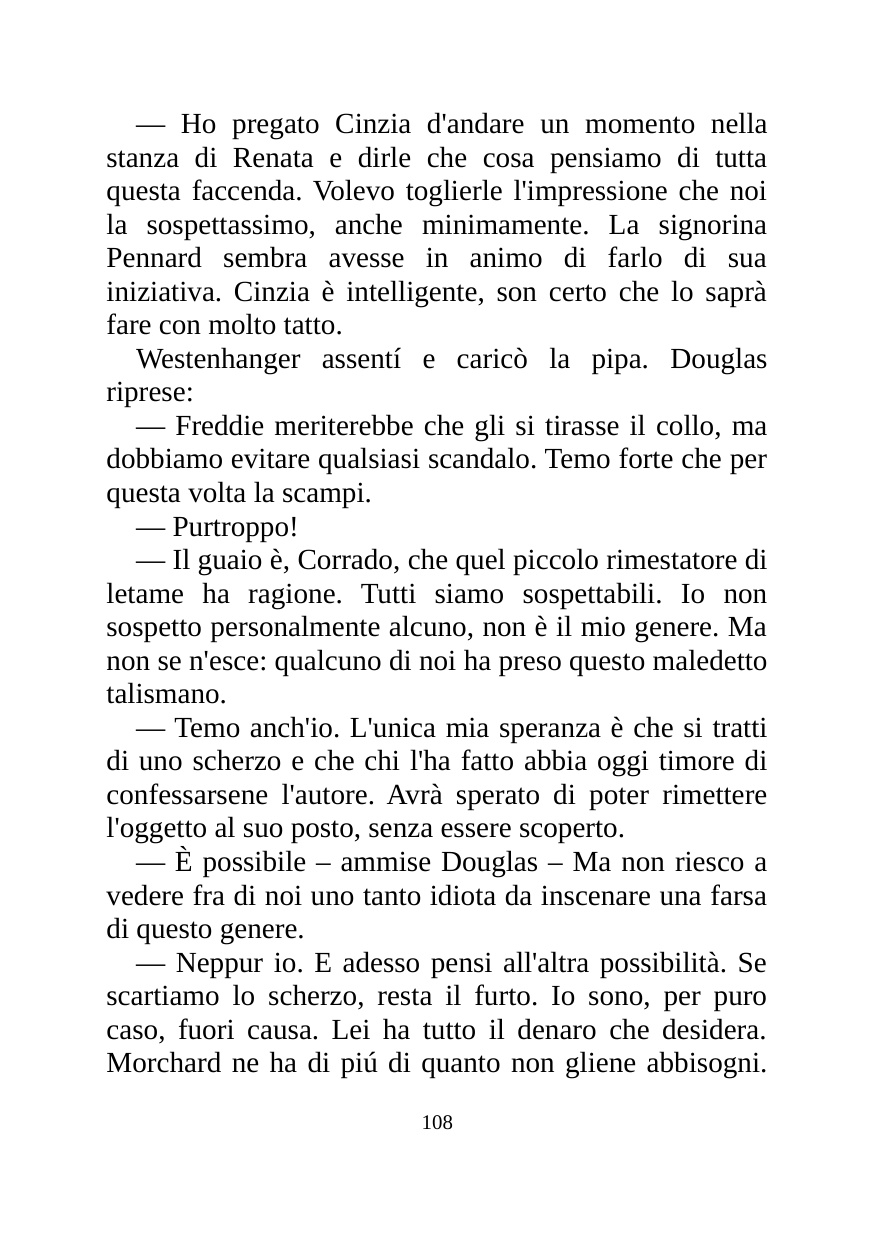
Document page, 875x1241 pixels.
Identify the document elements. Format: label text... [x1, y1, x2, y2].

text — Il guaio è, Corrado, che quel piccolo rimestatore di letame ha ragione. Tutti siamo sospettabili. Io non sospetto personalmente alcuno, non è il mio genere. Ma non se n'esce: qualcuno di noi ha preso questo maledetto talismano. [106, 542, 768, 710]
text — Freddie meriterebbe che gli si tirasse il collo, ma dobbiamo evitare qualsiasi scandalo. Temo forte che per questa volta la scampi. [106, 408, 768, 509]
text — Purtroppo! [106, 509, 768, 542]
text — Neppur io. E adesso pensi all'altra possibilità. Se scartiamo lo scherzo, resta il furto. Io sono, per puro caso, fuori causa. Lei ha tutto il denaro che desidera. Morchard ne ha di piú di quanto non gliene abbisogni. [106, 945, 768, 1079]
text — Ho pregato Cinzia d'andare un momento nella stanza di Renata e dirle che cosa pensiamo di tutta questa faccenda. Volevo toglierle l'impressione che noi la sospettassimo, anche minimamente. La signorina Pennard sembra avesse in animo di farlo di sua iniziativa. Cinzia è intelligente, son certo che lo saprà fare con molto tatto. [106, 106, 768, 341]
text — Temo anch'io. L'unica mia speranza è che si tratti di uno scherzo e che chi l'ha fatto abbia oggi timore di confessarsene l'autore. Avrà sperato di poter rimettere l'oggetto al suo posto, senza essere scoperto. [106, 710, 768, 844]
text — È possibile – ammise Douglas – Ma non riesco a vedere fra di noi uno tanto idiota da inscenare una farsa di questo genere. [106, 844, 768, 945]
text Westenhanger assentí e caricò la pipa. Douglas riprese: [106, 341, 768, 408]
